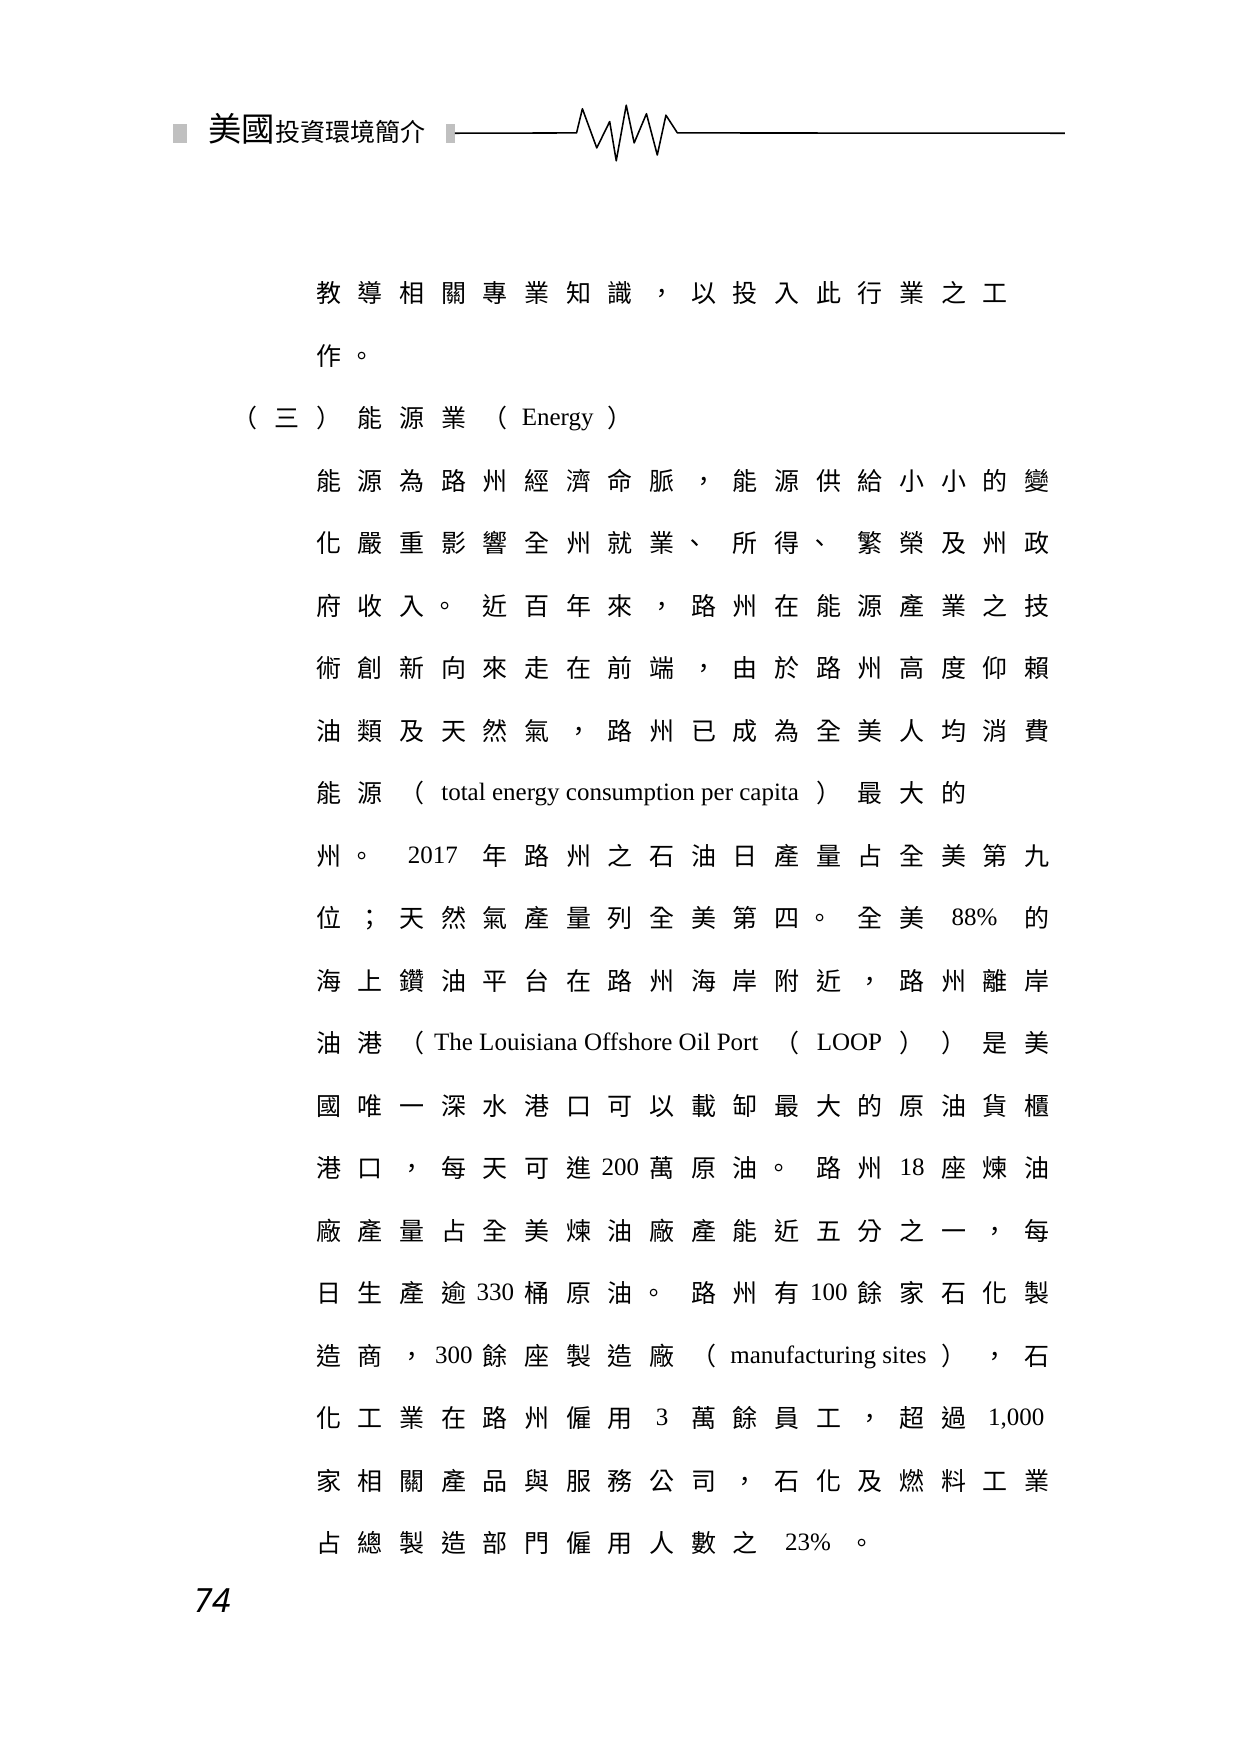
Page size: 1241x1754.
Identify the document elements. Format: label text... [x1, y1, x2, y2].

text 能源為路州經濟命脈，能源供給小小的變化嚴重影響全州就業、所得、繁榮及州政府收入。近百年來，路州在能源產業之技術創新向來走在前端，由於路州高度仰賴油類及天然氣，路州已成為全美人均消費能源（total energy consumption per capita）最大的州。2017年路州之石油日產量占全美第九位；天然氣產量列全美第四。全美88%的海上鑽油平台在路州海岸附近，路州離岸油港（The Louisiana Offshore Oil Port （LOOP））是美國唯一深水港口可以載缷最大的原油貨櫃港口，每天可進200萬原油。路州18座煉油廠產量占全美煉油廠產能近五分之一，每日生產逾330桶原油。路州有100餘家石化製造商，300餘座製造廠（manufacturing sites），石化工業在路州僱用3萬餘員工，超過1,000家相關產品與服務公司，石化及燃料工業占總製造部門僱用人數之23%。 [281, 438, 1058, 1563]
text （三）能源業（Energy） [207, 375, 1058, 438]
text 教導相關專業知識，以投入此行業之工作。 [281, 250, 1058, 375]
